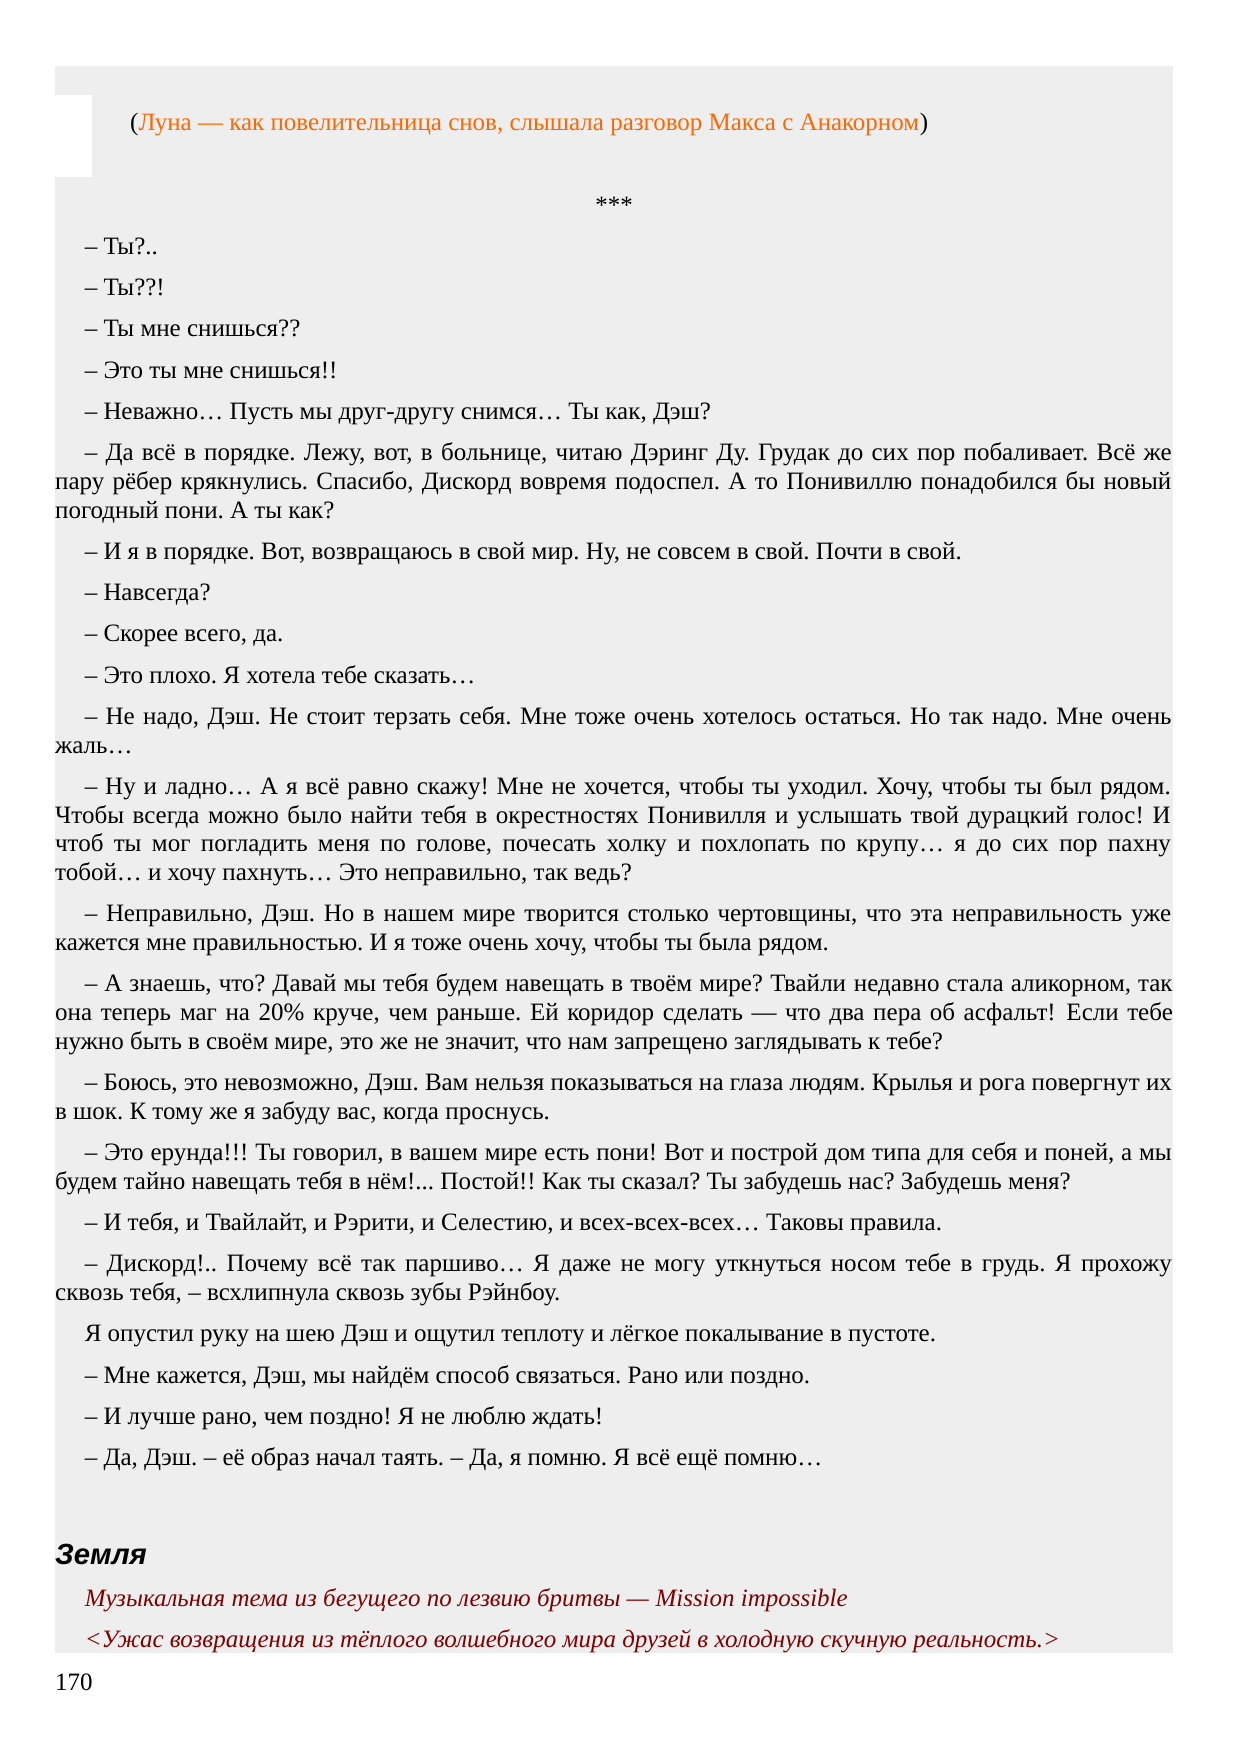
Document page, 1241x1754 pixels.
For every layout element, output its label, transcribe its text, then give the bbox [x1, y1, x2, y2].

text <Ужас возвращения из тёплого волшебного мира друзей в холодную скучную реальность.> [55, 1624, 1173, 1653]
text – И лучше рано, чем поздно! Я не люблю ждать! [55, 1401, 1173, 1430]
text – Не надо, Дэш. Не стоит терзать себя. Мне тоже очень хотелось остаться. Но так надо. Мне очень жаль… [55, 701, 1173, 758]
text – Дискорд!.. Почему всё так паршиво… Я даже не могу уткнуться носом тебе в грудь. Я прохожу сквозь тебя, – всхлипнула сквозь зубы Рэйнбоу. [55, 1248, 1173, 1306]
subtitle Земля [55, 1537, 1173, 1571]
text – Ты?.. [55, 231, 1173, 260]
text – Ты??! [55, 272, 1173, 301]
text – Навсегда? [55, 577, 1173, 606]
text – Ну и ладно… А я всё равно скажу! Мне не хочется, чтобы ты уходил. Хочу, чтобы ты был рядом. Чтобы всегда можно было найти тебя в окрестностях Понивилля и услышать твой дурацкий голос! И чтоб ты мог погладить меня по голове, почесать холку и похлопать по крупу… я до сих пор пахну тобой… и хочу пахнуть… Это неправильно, так ведь? [55, 771, 1173, 886]
list (Луна — как повелительница снов, слышала разговор Макса с Анакорном) [92, 107, 1173, 136]
text – Мне кажется, Дэш, мы найдём способ связаться. Рано или поздно. [55, 1360, 1173, 1388]
text – Скорее всего, да. [55, 618, 1173, 647]
text – Неважно… Пусть мы друг-другу снимся… Ты как, Дэш? [55, 396, 1173, 425]
text – Неправильно, Дэш. Но в нашем мире творится столько чертовщины, что эта неправильность уже кажется мне правильностью. И я тоже очень хочу, чтобы ты была рядом. [55, 898, 1173, 956]
text – И тебя, и Твайлайт, и Рэрити, и Селестию, и всех-всех-всех… Таковы правила. [55, 1207, 1173, 1236]
text – Это ты мне снишься!! [55, 355, 1173, 383]
text – Да, Дэш. – её образ начал таять. – Да, я помню. Я всё ещё помню… [55, 1442, 1173, 1471]
text – А знаешь, что? Давай мы тебя будем навещать в твоём мире? Твайли недавно стала аликорном, так она теперь маг на 20% круче, чем раньше. Ей коридор сделать — что два пера об асфальт! Если тебе нужно быть в своём мире, это же не значит, что нам запрещено заглядывать к тебе? [55, 968, 1173, 1055]
text – Боюсь, это невозможно, Дэш. Вам нельзя показываться на глаза людям. Крылья и рога повергнут их в шок. К тому же я забуду вас, когда проснусь. [55, 1067, 1173, 1125]
text Музыкальная тема из бегущего по лезвию бритвы — Mission impossible [55, 1583, 1173, 1612]
text – И я в порядке. Вот, возвращаюсь в свой мир. Ну, не совсем в свой. Почти в свой. [55, 536, 1173, 565]
text *** [55, 190, 1173, 218]
text – Да всё в порядке. Лежу, вот, в больнице, читаю Дэринг Ду. Грудак до сих пор побаливает. Всё же пару рёбер крякнулись. Спасибо, Дискорд вовремя подоспел. А то Понивиллю понадобился бы новый погодный пони. А ты как? [55, 437, 1173, 523]
text Я опустил руку на шею Дэш и ощутил теплоту и лёгкое покалывание в пустоте. [55, 1318, 1173, 1347]
text – Это плохо. Я хотела тебе сказать… [55, 660, 1173, 688]
text – Ты мне снишься?? [55, 313, 1173, 342]
text – Это ерунда!!! Ты говорил, в вашем мире есть пони! Вот и построй дом типа для себя и поней, а мы будем тайно навещать тебя в нём!... Постой!! Как ты сказал? Ты забудешь нас? Забудешь меня? [55, 1137, 1173, 1195]
